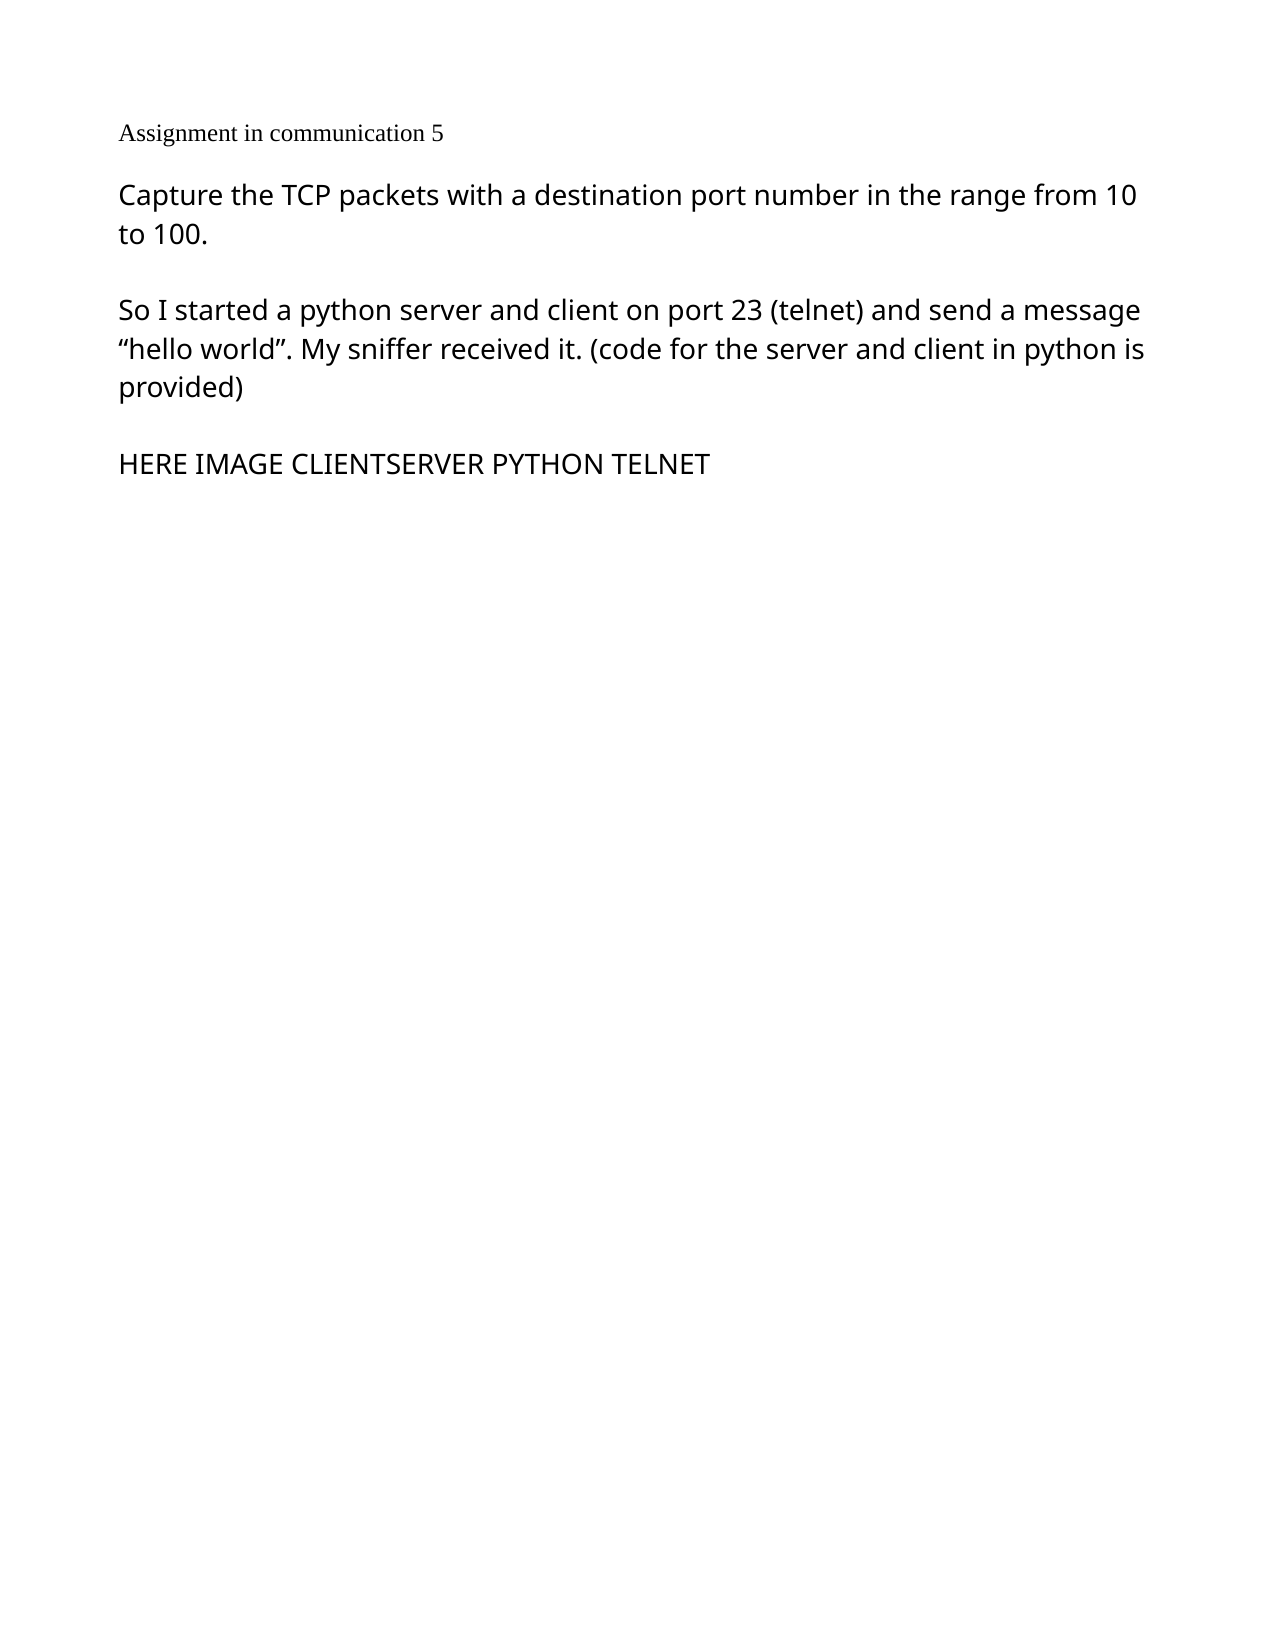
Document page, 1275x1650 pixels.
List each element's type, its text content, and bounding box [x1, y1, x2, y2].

text HERE IMAGE CLIENTSERVER PYTHON TELNET [118, 444, 1157, 482]
text Assignment in communication 5 [118, 118, 1157, 147]
text So I started a python server and client on port 23 (telnet) and send a message “hello world”. My sniffer received it. (code for the server and client in python is provided) [118, 291, 1157, 406]
text Capture the TCP packets with a destination port number in the range from 10 to 100. [118, 176, 1157, 252]
